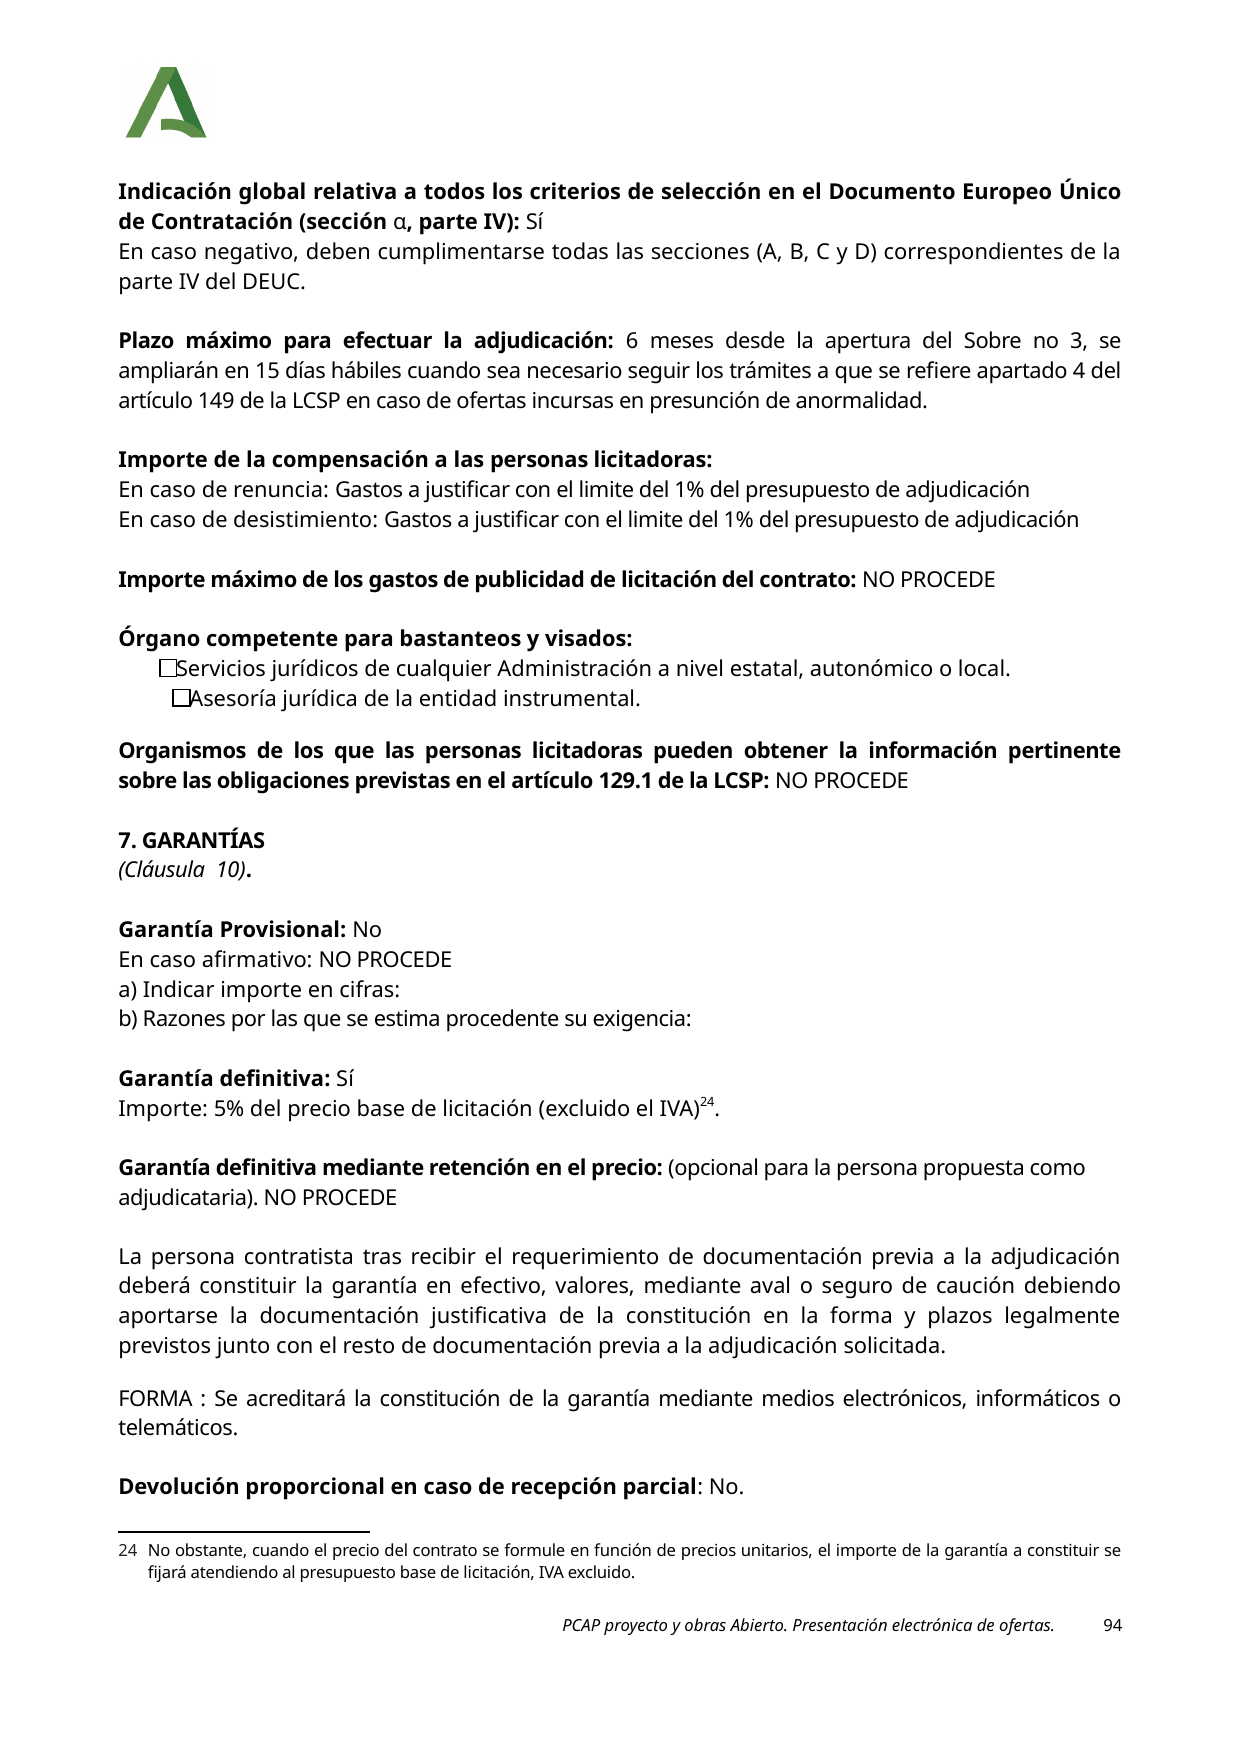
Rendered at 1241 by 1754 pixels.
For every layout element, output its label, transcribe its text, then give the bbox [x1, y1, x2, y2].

text b) Razones por las que se estima procedente su exigencia: [118, 1003, 1122, 1033]
text Órgano competente para bastanteos y visados: [118, 623, 1122, 653]
text Indicación global relativa a todos los criterios de selección en el Documento Europeo Único de Contratación (sección α, parte IV): Sí [118, 176, 1122, 236]
text En caso negativo, deben cumplimentarse todas las secciones (A, B, C y D) correspondientes de la parte IV del DEUC. [118, 236, 1122, 296]
text Importe: 5% del precio base de licitación (excluido el IVA). [118, 1093, 1122, 1123]
text a) Indicar importe en cifras: [118, 974, 1122, 1003]
text Devolución proporcional en caso de recepción parcial: No. [118, 1471, 1122, 1501]
text Plazo máximo para efectuar la adjudicación: 6 meses desde la apertura del Sobre no 3, se ampliarán en 15 días hábiles cuando sea necesario seguir los trámites a que se refiere apartado 4 del artículo 149 de la LCSP en caso de ofertas incursas en presunción de anormalidad. [118, 325, 1122, 415]
picture [121, 62, 210, 142]
text Importe de la compensación a las personas licitadoras: [118, 444, 1122, 474]
text Servicios jurídicos de cualquier Administración a nivel estatal, autonómico o local. [118, 653, 1122, 683]
text La persona contratista tras recibir el requerimiento de documentación previa a la adjudicación deberá constituir la garantía en efectivo, valores, mediante aval o seguro de caución debiendo aportarse la documentación justificativa de la constitución en la forma y plazos legalmente previstos junto con el resto de documentación previa a la adjudicación solicitada. [118, 1241, 1122, 1360]
text FORMA : Se acreditará la constitución de la garantía mediante medios electrónicos, informáticos o telemáticos. [118, 1383, 1122, 1442]
text En caso de desistimiento: Gastos a justificar con el limite del 1% del presupuesto de adjudicación [118, 504, 1122, 534]
text No obstante, cuando el precio del contrato se formule en función de precios unitarios, el importe de la garantía a constituir se fijará atendiendo al presupuesto base de licitación, IVA excluido. [118, 1538, 1122, 1584]
text 7. GARANTÍAS [118, 825, 1122, 854]
text Organismos de los que las personas licitadoras pueden obtener la información pertinente sobre las obligaciones previstas en el artículo 129.1 de la LCSP: NO PROCEDE [118, 735, 1122, 795]
text Garantía definitiva: Sí [118, 1063, 1122, 1093]
text Garantía definitiva mediante retención en el precio: (opcional para la persona propuesta como adjudicataria). NO PROCEDE [118, 1152, 1122, 1212]
text Importe máximo de los gastos de publicidad de licitación del contrato: NO PROCEDE [118, 564, 1122, 593]
text Asesoría jurídica de la entidad instrumental. [171, 683, 1122, 713]
text En caso de renuncia: Gastos a justificar con el limite del 1% del presupuesto de adjudicación [118, 474, 1122, 504]
text Garantía Provisional: No [118, 914, 1122, 944]
text (Cláusula 10). [118, 854, 1122, 884]
text En caso afirmativo: NO PROCEDE [118, 944, 1122, 974]
